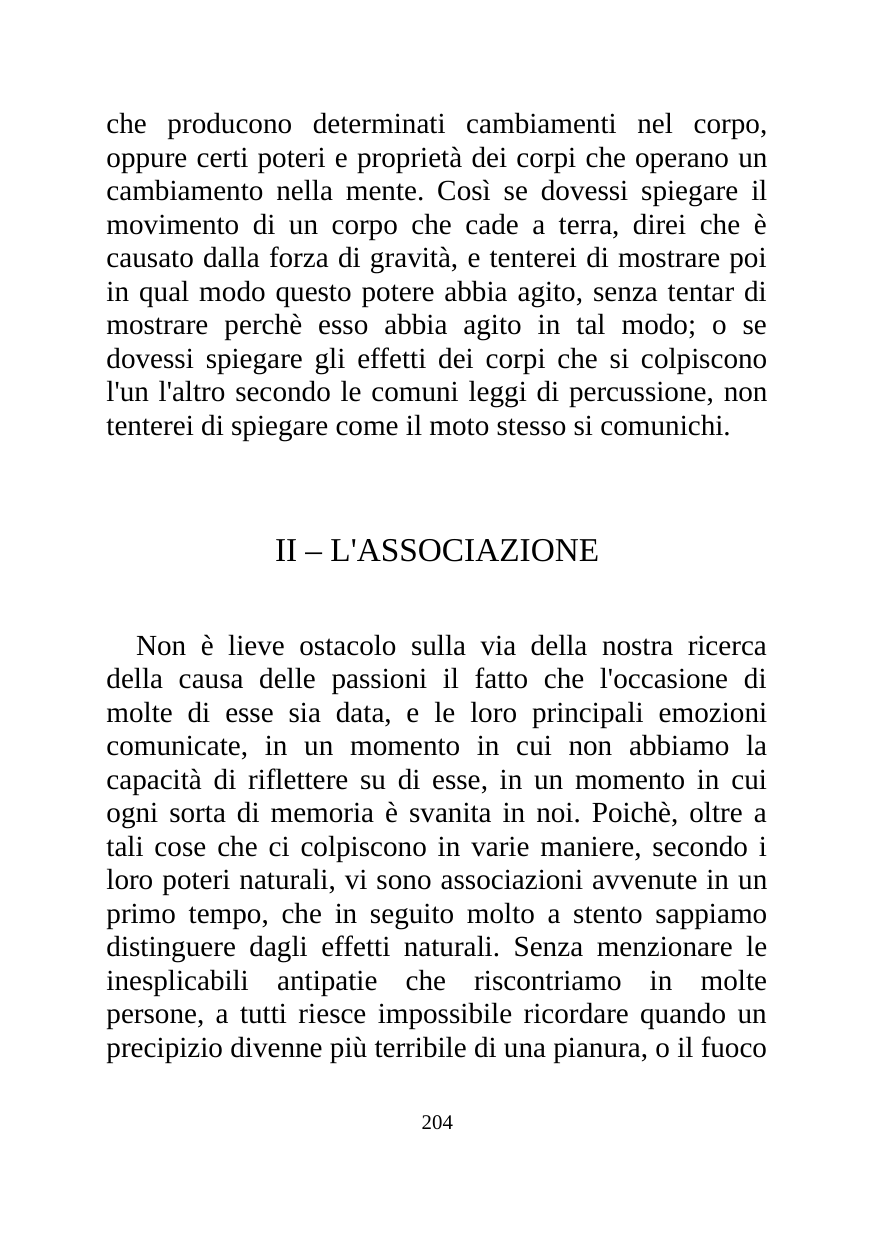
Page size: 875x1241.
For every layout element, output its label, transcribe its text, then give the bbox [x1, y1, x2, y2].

text che producono determinati cambiamenti nel corpo, oppure certi poteri e proprietà dei corpi che operano un cambiamento nella mente. Così se dovessi spiegare il movimento di un corpo che cade a terra, direi che è causato dalla forza di gravità, e tenterei di mostrare poi in qual modo questo potere abbia agito, senza tentar di mostrare perchè esso abbia agito in tal modo; o se dovessi spiegare gli effetti dei corpi che si colpiscono l'un l'altro secondo le comuni leggi di percussione, non tenterei di spiegare come il moto stesso si comunichi. [106, 106, 768, 442]
text Non è lieve ostacolo sulla via della nostra ricerca della causa delle passioni il fatto che l'occasione di molte di esse sia data, e le loro principali emozioni comunicate, in un momento in cui non abbiamo la capacità di riflettere su di esse, in un momento in cui ogni sorta di memoria è svanita in noi. Poichè, oltre a tali cose che ci colpiscono in varie maniere, secondo i loro poteri naturali, vi sono associazioni avvenute in un primo tempo, che in seguito molto a stento sappiamo distinguere dagli effetti naturali. Senza menzionare le inesplicabili antipatie che riscontriamo in molte persone, a tutti riesce impossibile ricordare quando un precipizio divenne più terribile di una pianura, o il fuoco [106, 628, 768, 1064]
subtitle II – L'ASSOCIAZIONE [106, 530, 768, 568]
